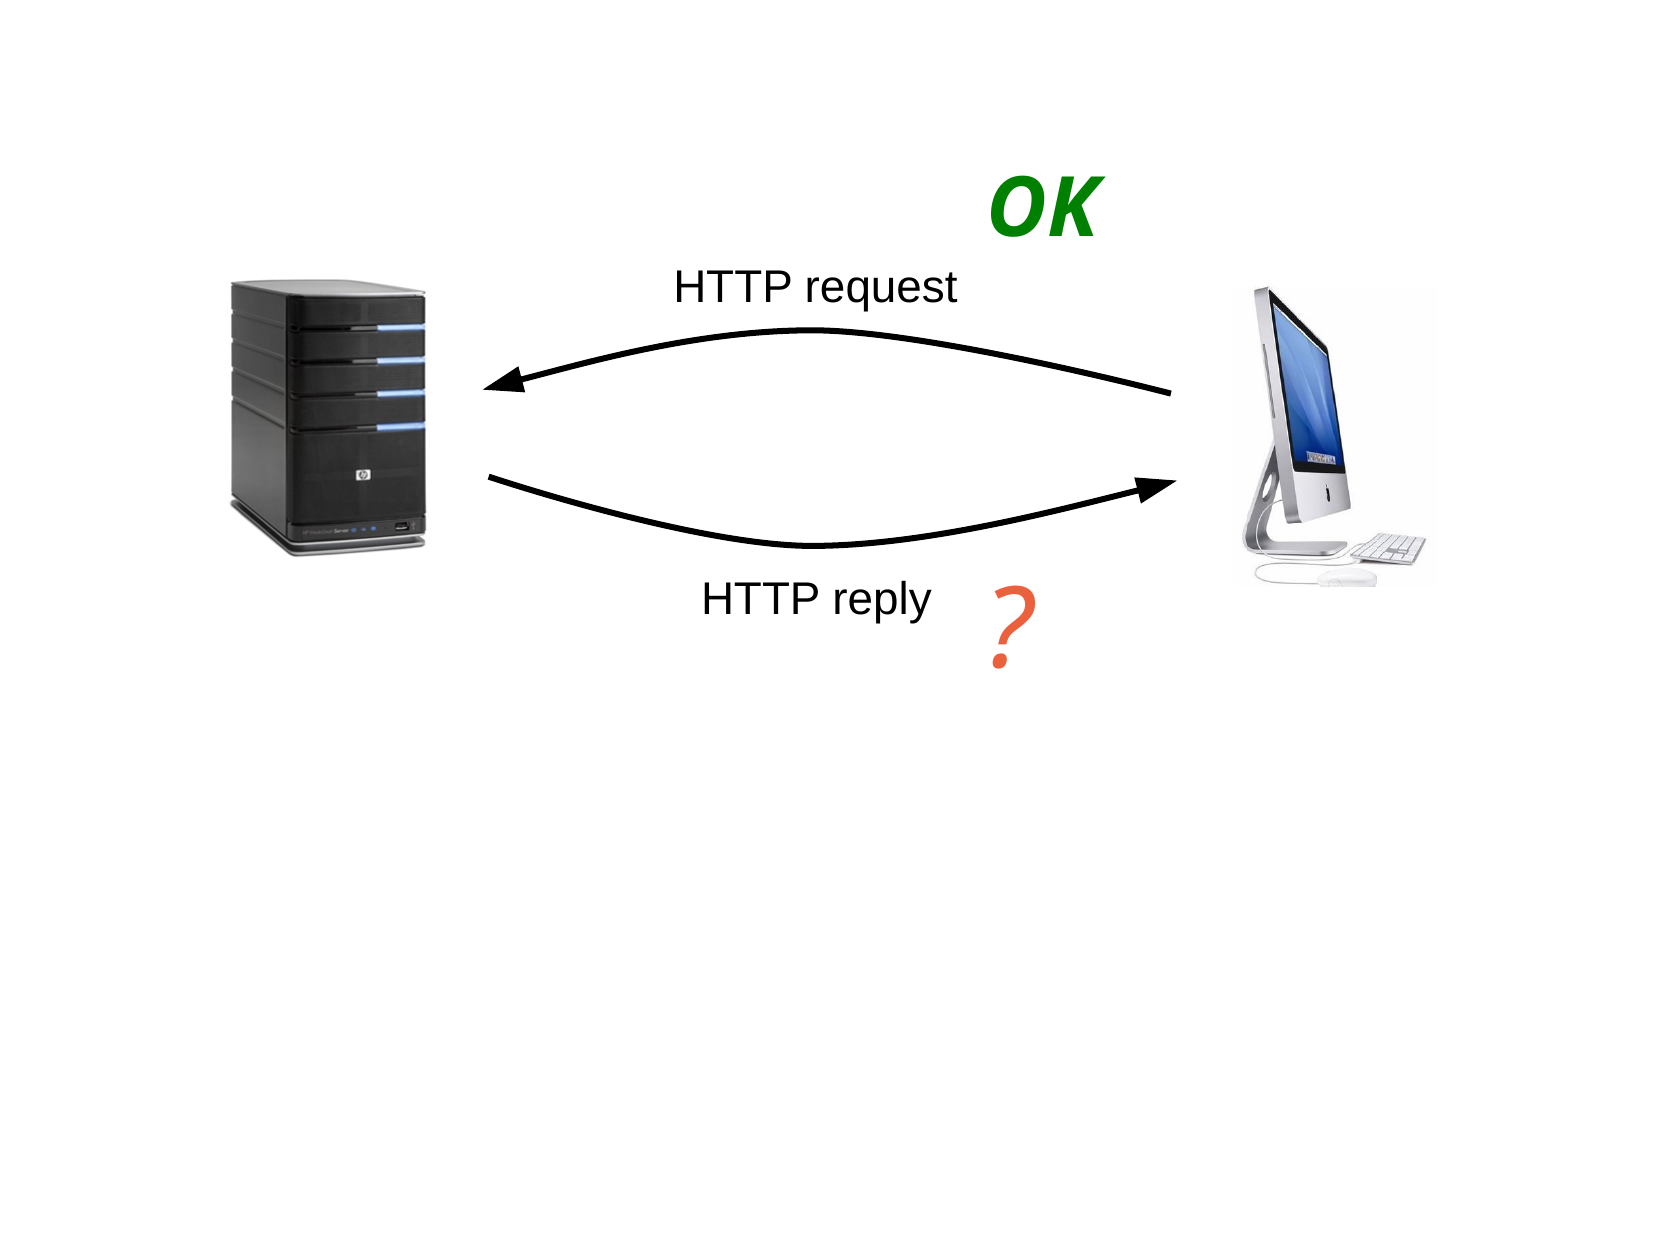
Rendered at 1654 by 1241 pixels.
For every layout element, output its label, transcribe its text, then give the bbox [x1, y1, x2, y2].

text_box HTTP reply [686, 565, 947, 634]
text_box ? [969, 540, 1060, 700]
text_box HTTP request [658, 253, 973, 320]
text_box OK [971, 140, 1130, 292]
picture [177, 267, 478, 568]
picture [1233, 286, 1437, 587]
